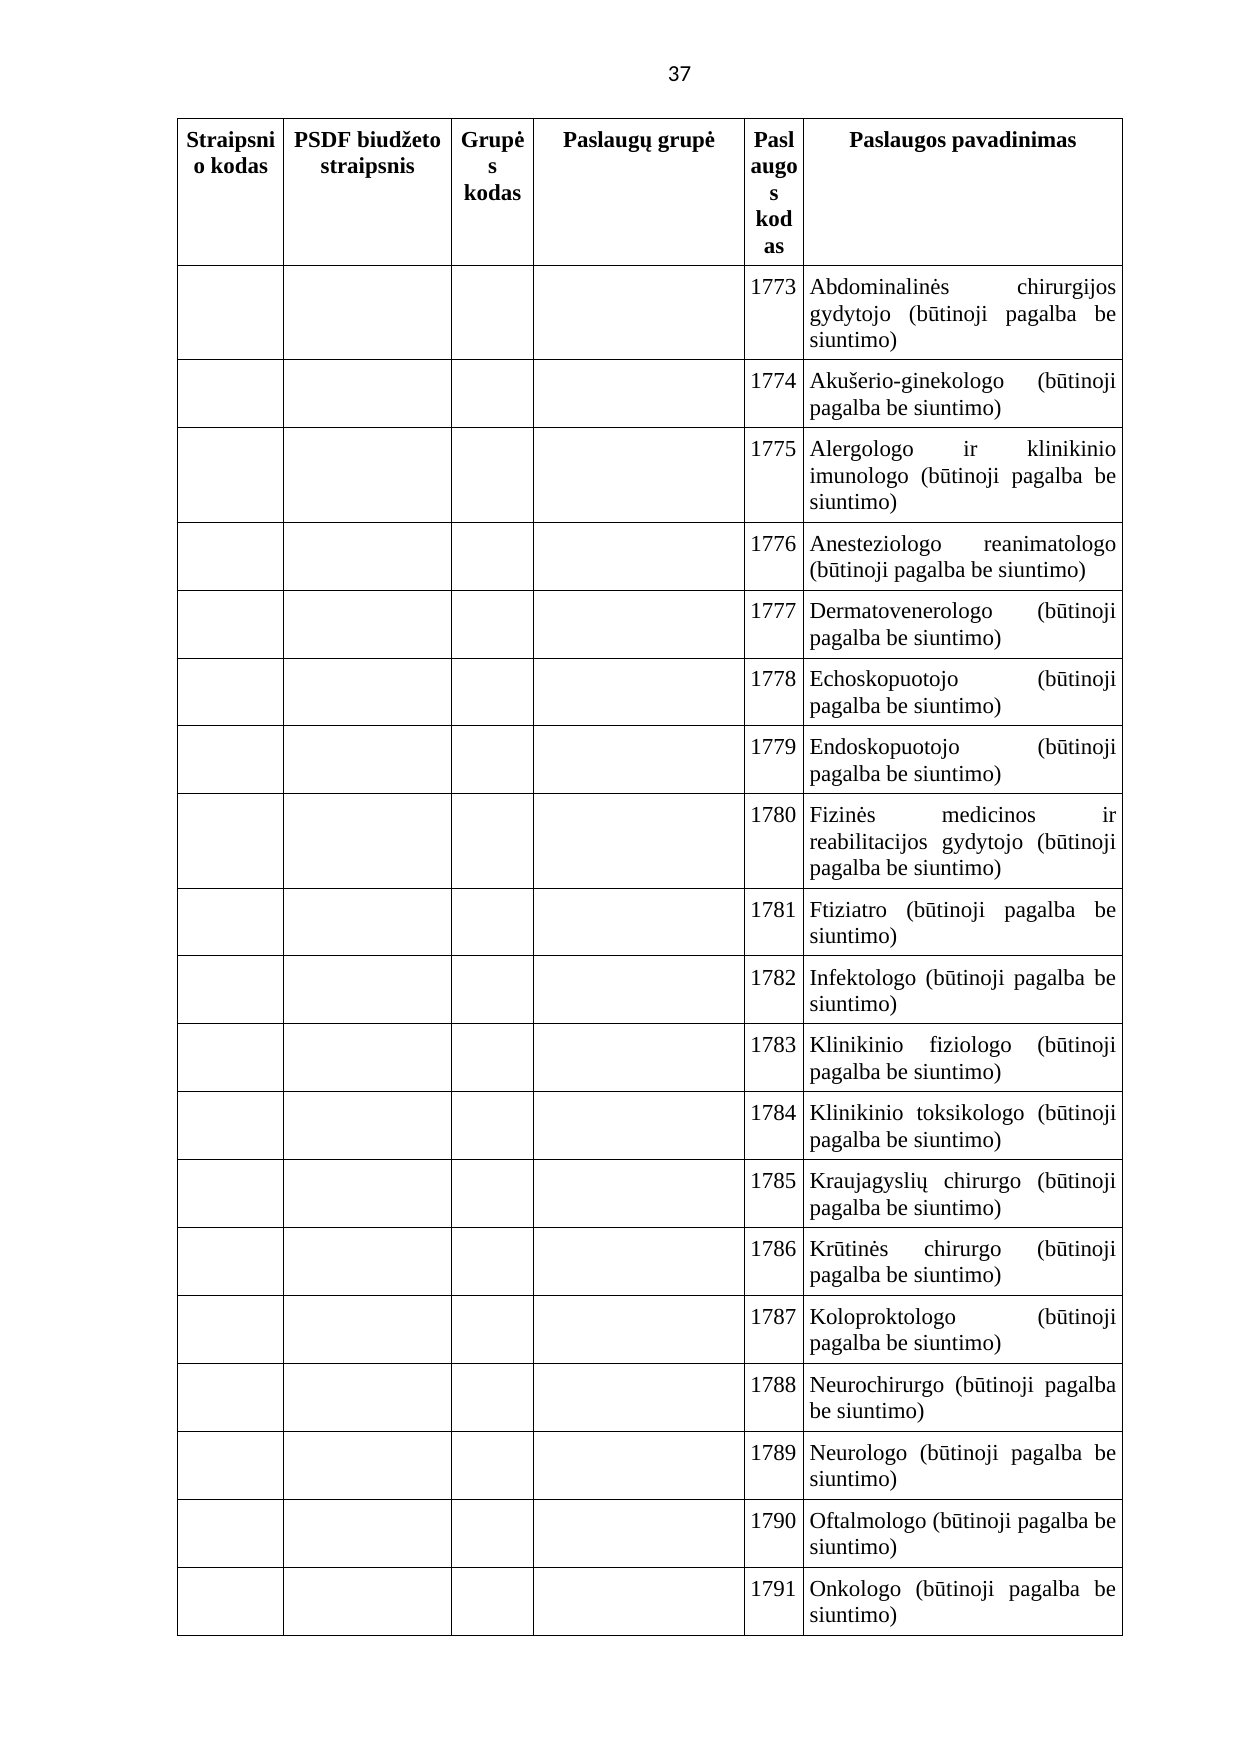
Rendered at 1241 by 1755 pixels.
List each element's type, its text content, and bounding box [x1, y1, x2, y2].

table_cell 1781 [745, 889, 803, 955]
table_cell [178, 1024, 283, 1091]
table_cell [284, 889, 451, 955]
table_cell [452, 889, 533, 955]
table_cell [178, 360, 283, 427]
table_cell [452, 591, 533, 657]
table_cell [178, 591, 283, 657]
table_cell [534, 1024, 744, 1091]
table_cell [178, 1568, 283, 1634]
table_cell [534, 889, 744, 955]
table_cell [284, 591, 451, 657]
table_cell [178, 956, 283, 1023]
table_cell [284, 1228, 451, 1295]
table_cell [452, 428, 533, 522]
table_cell [284, 360, 451, 427]
table_cell [178, 794, 283, 887]
table_cell [452, 659, 533, 725]
table_cell [534, 659, 744, 725]
table_cell Oftalmologo (būtinoji pagalba be siuntimo) [804, 1500, 1122, 1567]
table_header Paslaugos pavadinimas [804, 119, 1122, 265]
table_cell [452, 1092, 533, 1159]
table_cell Onkologo (būtinoji pagalba be siuntimo) [804, 1568, 1122, 1634]
table_cell [452, 794, 533, 887]
table_cell Abdominalinės chirurgijos gydytojo (būtinoji pagalba be siuntimo) [804, 266, 1122, 359]
table_cell [178, 1296, 283, 1363]
table_cell [178, 1432, 283, 1499]
table_cell Dermatovenerologo (būtinoji pagalba be siuntimo) [804, 591, 1122, 657]
table_cell Neurologo (būtinoji pagalba be siuntimo) [804, 1432, 1122, 1499]
table_cell [178, 726, 283, 793]
table_cell [534, 428, 744, 522]
table_cell 1791 [745, 1568, 803, 1634]
table_cell [452, 360, 533, 427]
table_cell [534, 266, 744, 359]
table_cell [284, 794, 451, 887]
table_cell [452, 726, 533, 793]
table_cell 1783 [745, 1024, 803, 1091]
table_cell Endoskopuotojo (būtinoji pagalba be siuntimo) [804, 726, 1122, 793]
table_cell [284, 956, 451, 1023]
table_header PSDF biudžeto straipsnis [284, 119, 451, 265]
table_cell Krūtinės chirurgo (būtinoji pagalba be siuntimo) [804, 1228, 1122, 1295]
table_cell 1786 [745, 1228, 803, 1295]
table_cell [534, 1500, 744, 1567]
table_cell [452, 956, 533, 1023]
table_cell Ftiziatro (būtinoji pagalba be siuntimo) [804, 889, 1122, 955]
table_cell [534, 1568, 744, 1634]
table_cell [284, 1568, 451, 1634]
table_cell 1775 [745, 428, 803, 522]
table_cell 1785 [745, 1160, 803, 1227]
table_cell [452, 1296, 533, 1363]
table_cell Akušerio-ginekologo (būtinoji pagalba be siuntimo) [804, 360, 1122, 427]
table_cell [534, 1228, 744, 1295]
table_cell 1788 [745, 1364, 803, 1431]
table_cell 1777 [745, 591, 803, 657]
table_cell Klinikinio fiziologo (būtinoji pagalba be siuntimo) [804, 1024, 1122, 1091]
table_cell [284, 726, 451, 793]
table_cell [534, 1296, 744, 1363]
table_cell [178, 523, 283, 589]
table_cell [178, 1364, 283, 1431]
table_cell [284, 1432, 451, 1499]
table_cell [452, 1364, 533, 1431]
table_cell [452, 523, 533, 589]
table_cell 1778 [745, 659, 803, 725]
table_cell [534, 523, 744, 589]
table_cell [452, 1500, 533, 1567]
table_cell [534, 726, 744, 793]
table_cell [534, 591, 744, 657]
table_cell Neurochirurgo (būtinoji pagalba be siuntimo) [804, 1364, 1122, 1431]
table_cell 1776 [745, 523, 803, 589]
table_cell [452, 1228, 533, 1295]
table_cell [534, 1432, 744, 1499]
table_header Paslaugos kodas [745, 119, 803, 265]
table_cell 1773 [745, 266, 803, 359]
table_cell 1780 [745, 794, 803, 887]
table_cell 1774 [745, 360, 803, 427]
table_cell [452, 1024, 533, 1091]
table_cell Infektologo (būtinoji pagalba be siuntimo) [804, 956, 1122, 1023]
table_cell [178, 1160, 283, 1227]
table_header Straipsnio kodas [178, 119, 283, 265]
table_cell [178, 266, 283, 359]
table_cell [178, 428, 283, 522]
table_cell [284, 266, 451, 359]
table_cell [452, 1160, 533, 1227]
table_cell [534, 794, 744, 887]
table_header Grupės kodas [452, 119, 533, 265]
table_cell [284, 1160, 451, 1227]
table_cell Echoskopuotojo (būtinoji pagalba be siuntimo) [804, 659, 1122, 725]
table_cell [284, 1296, 451, 1363]
table_cell [284, 523, 451, 589]
table_cell 1779 [745, 726, 803, 793]
table_cell [284, 1500, 451, 1567]
table_cell [534, 1092, 744, 1159]
table_cell [284, 659, 451, 725]
table_cell [534, 1364, 744, 1431]
table_cell Klinikinio toksikologo (būtinoji pagalba be siuntimo) [804, 1092, 1122, 1159]
table_cell [534, 1160, 744, 1227]
table_cell [452, 266, 533, 359]
table_cell [178, 1092, 283, 1159]
table_cell Fizinės medicinos ir reabilitacijos gydytojo (būtinoji pagalba be siuntimo) [804, 794, 1122, 887]
table_cell Kraujagyslių chirurgo (būtinoji pagalba be siuntimo) [804, 1160, 1122, 1227]
table_cell 1782 [745, 956, 803, 1023]
table_cell [178, 1500, 283, 1567]
table_cell Anesteziologo reanimatologo (būtinoji pagalba be siuntimo) [804, 523, 1122, 589]
table_cell 1790 [745, 1500, 803, 1567]
table_cell 1784 [745, 1092, 803, 1159]
table_cell [178, 1228, 283, 1295]
table_cell [452, 1568, 533, 1634]
table_cell 1789 [745, 1432, 803, 1499]
table_cell [534, 360, 744, 427]
table_cell [284, 1092, 451, 1159]
table_cell [534, 956, 744, 1023]
table_header Paslaugų grupė [534, 119, 744, 265]
table_cell [284, 1024, 451, 1091]
table_cell [452, 1432, 533, 1499]
table_cell 1787 [745, 1296, 803, 1363]
table_cell [284, 1364, 451, 1431]
table_cell Koloproktologo (būtinoji pagalba be siuntimo) [804, 1296, 1122, 1363]
table_cell Alergologo ir klinikinio imunologo (būtinoji pagalba be siuntimo) [804, 428, 1122, 522]
table_cell [178, 889, 283, 955]
table_cell [284, 428, 451, 522]
table_cell [178, 659, 283, 725]
